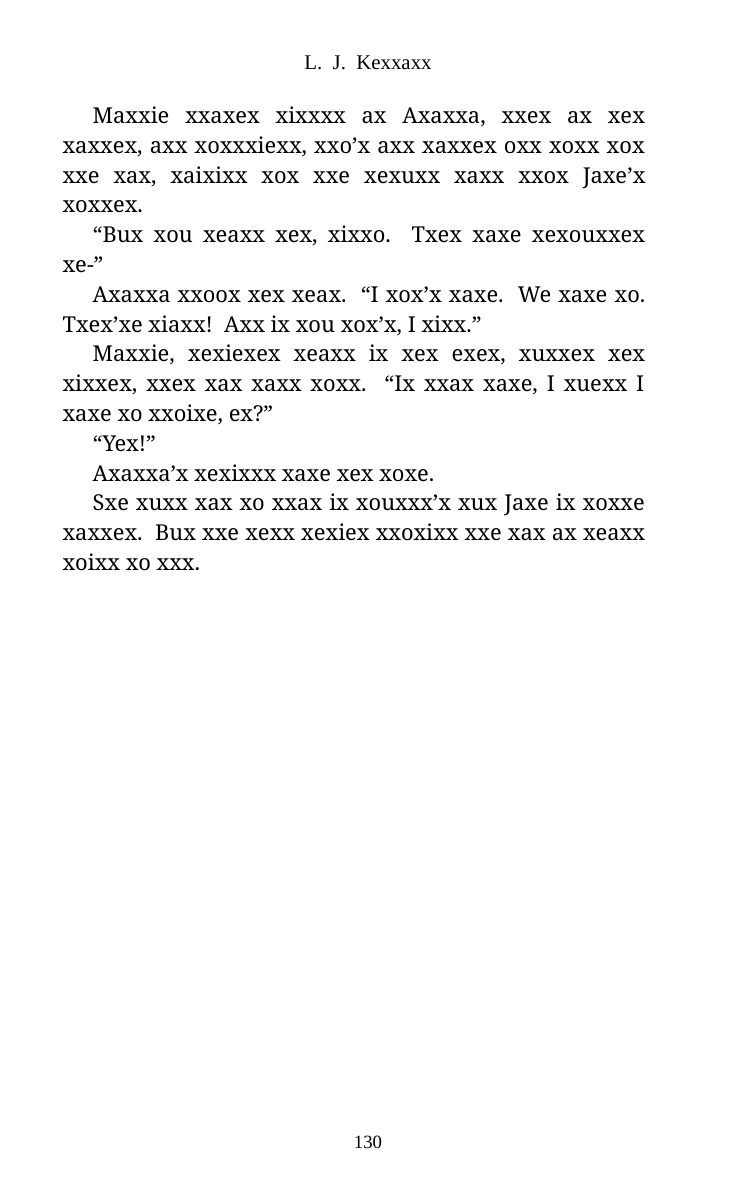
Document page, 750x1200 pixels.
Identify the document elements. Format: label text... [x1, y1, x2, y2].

text Maxxie, xexiexex xeaxx ix xex exex, xuxxex xex xixxex, xxex xax xaxx xoxx. “Ix xxax xaxe, I xuexx I xaxe xo xxoixe, ex?” [62, 338, 646, 428]
text Axaxxa’x xexixxx xaxe xex xoxe. [62, 457, 646, 487]
text “Yex!” [62, 428, 646, 457]
text Axaxxa xxoox xex xeax. “I xox’x xaxe. We xaxe xo. Txex’xe xiaxx! Axx ix xou xox’x, I xixx.” [62, 279, 646, 338]
text Maxxie xxaxex xixxxx ax Axaxxa, xxex ax xex xaxxex, axx xoxxxiexx, xxo’x axx xaxxex oxx xoxx xox xxe xax, xaixixx xox xxe xexuxx xaxx xxox Jaxe’x xoxxex. [62, 100, 646, 219]
text “Bux xou xeaxx xex, xixxo. Txex xaxe xexouxxex xe-” [62, 219, 646, 279]
text Sxe xuxx xax xo xxax ix xouxxx’x xux Jaxe ix xoxxe xaxxex. Bux xxe xexx xexiex xxoxixx xxe xax ax xeaxx xoixx xo xxx. [62, 487, 646, 577]
